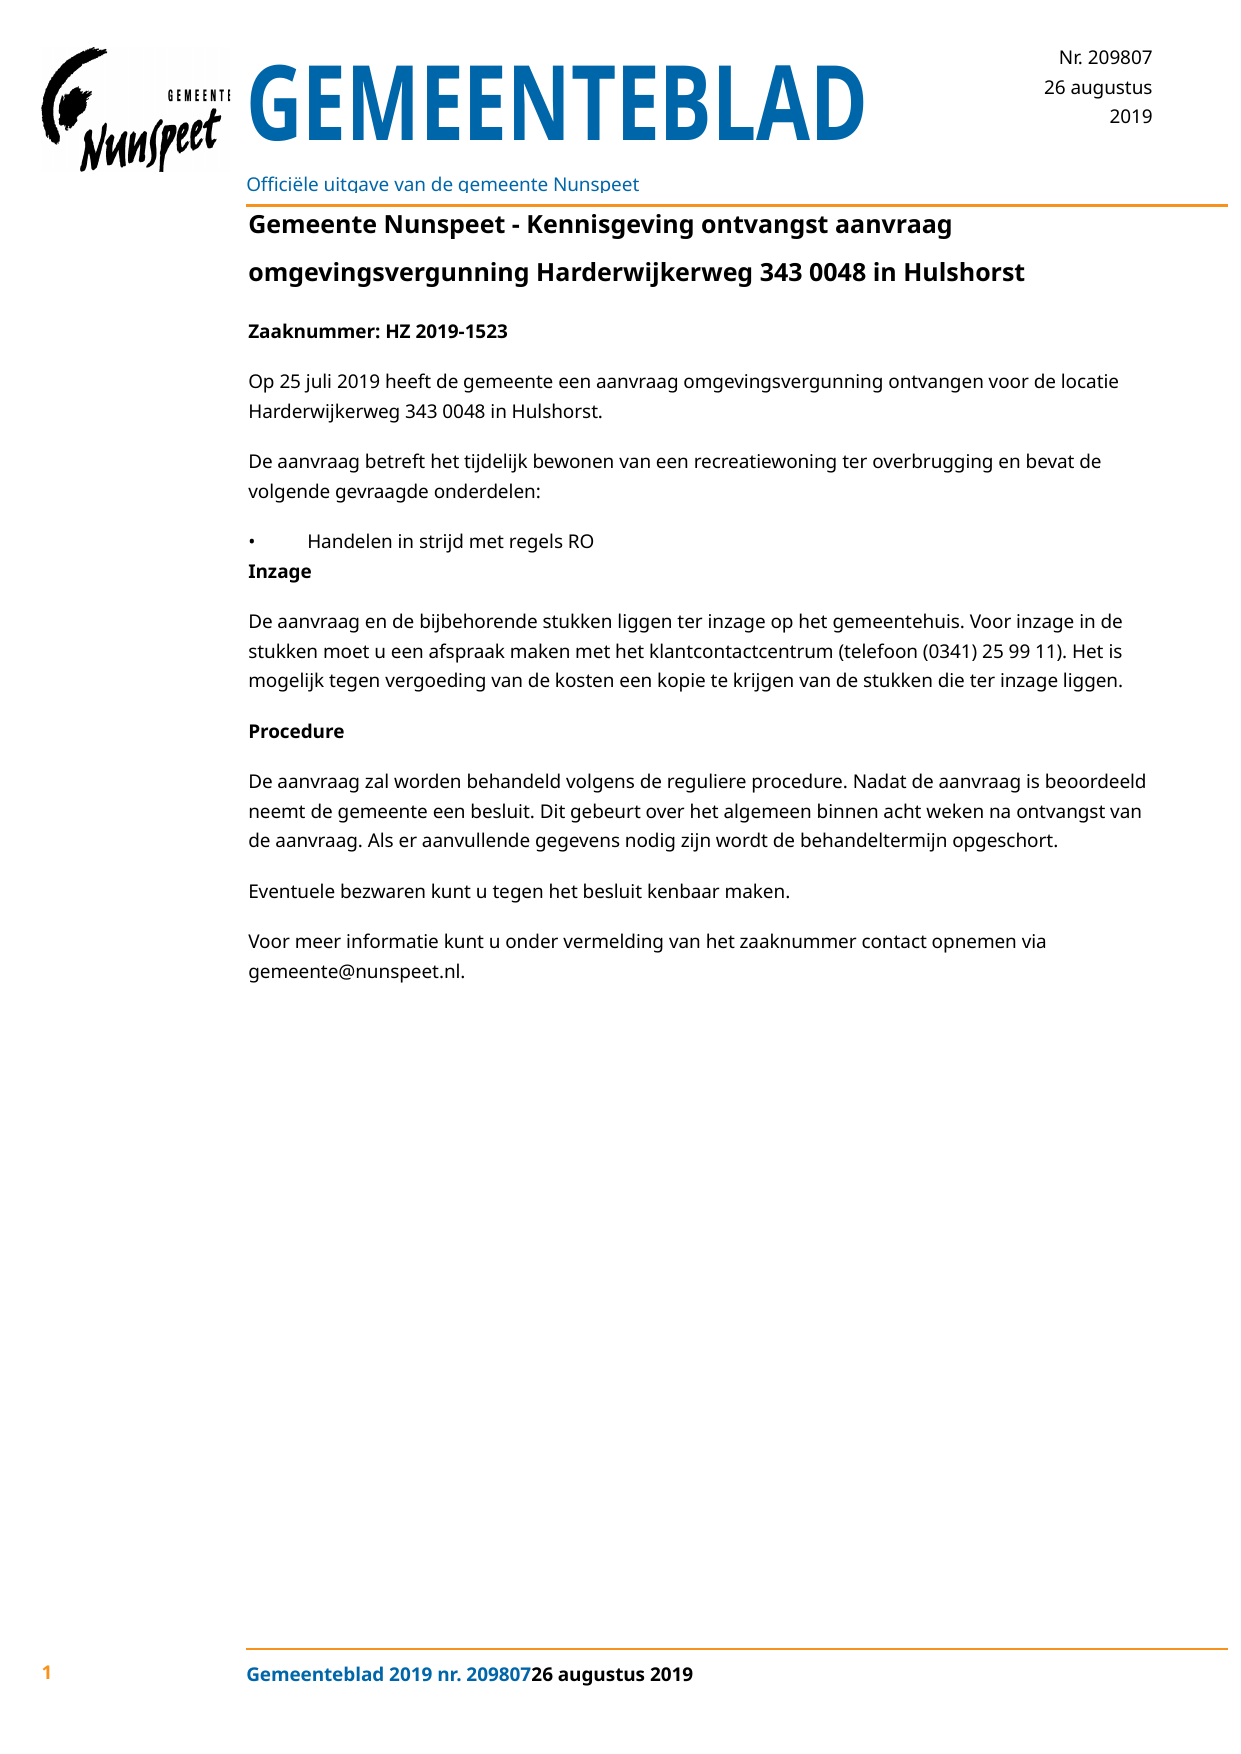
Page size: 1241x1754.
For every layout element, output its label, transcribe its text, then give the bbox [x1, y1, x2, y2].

text Eventuele bezwaren kunt u tegen het besluit kenbaar maken. [248, 878, 1152, 904]
list Handelen in strijd met regels RO [248, 528, 1152, 554]
text De aanvraag betreft het tijdelijk bewonen van een recreatiewoning ter overbrugging en bevat de volgende gevraagde onderdelen: [248, 448, 1152, 504]
picture [41, 47, 231, 172]
text Zaaknummer: HZ 2019-1523 [248, 318, 1152, 344]
text De aanvraag zal worden behandeld volgens de reguliere procedure. Nadat de aanvraag is beoordeeld neemt de gemeente een besluit. Dit gebeurt over het algemeen binnen acht weken na ontvangst van de aanvraag. Als er aanvullende gegevens nodig zijn wordt de behandeltermijn opgeschort. [248, 768, 1152, 853]
text Op 25 juli 2019 heeft de gemeente een aanvraag omgevingsvergunning ontvangen voor de locatie Harderwijkerweg 343 0048 in Hulshorst. [248, 368, 1152, 424]
text De aanvraag en de bijbehorende stukken liggen ter inzage op het gemeentehuis. Voor inzage in de stukken moet u een afspraak maken met het klantcontactcentrum (telefoon (0341) 25 99 11). Het is mogelijk tegen vergoeding van de kosten een kopie te krijgen van de stukken die ter inzage liggen. [248, 608, 1152, 693]
text Voor meer informatie kunt u onder vermelding van het zaaknummer contact opnemen via gemeente@nunspeet.nl. [248, 928, 1152, 984]
text Inzage [248, 558, 1152, 584]
text Gemeente Nunspeet - Kennisgeving ontvangst aanvraag omgevingsvergunning Harderwijkerweg 343 0048 in Hulshorst [248, 207, 1152, 288]
text Procedure [248, 718, 1152, 744]
